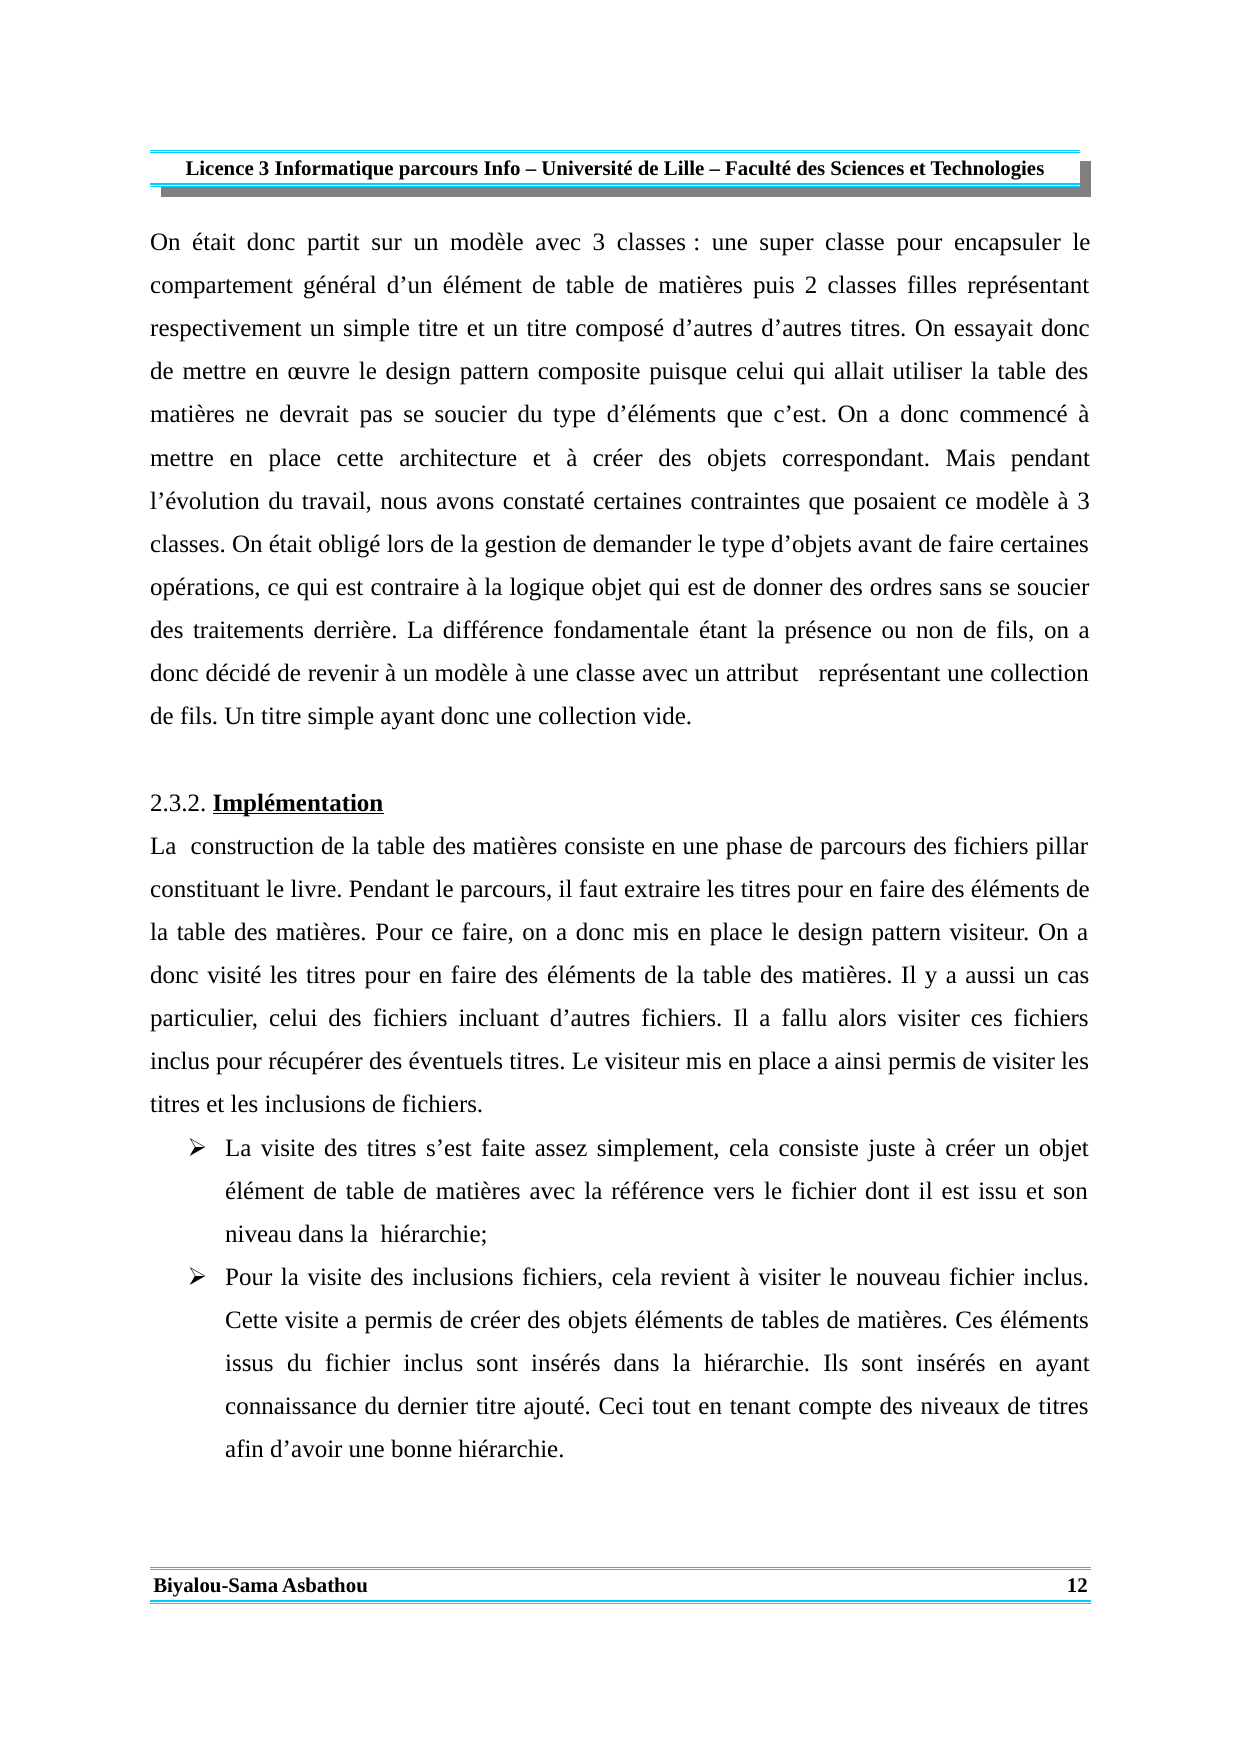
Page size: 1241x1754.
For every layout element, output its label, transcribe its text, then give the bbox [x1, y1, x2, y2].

text 2.3.2. Implémentation [150, 788, 1091, 816]
list Pour la visite des inclusions fichiers, cela revient à visiter le nouveau fichier inclus. Cette visite a permis de créer des objets éléments de tables de matières. Ces éléments issus du fichier inclus sont insérés dans la hiérarchie. Ils sont insérés en ayant connaissance du dernier titre ajouté. Ceci tout en tenant compte des niveaux de titres afin d’avoir une bonne hiérarchie. [187, 1262, 1091, 1463]
list La visite des titres s’est faite assez simplement, cela consiste juste à créer un objet élément de table de matières avec la référence vers le fichier dont il est issu et son niveau dans la hiérarchie; [187, 1133, 1091, 1248]
text On était donc partit sur un modèle avec 3 classes : une super classe pour encapsuler le compartement général d’un élément de table de matières puis 2 classes filles représentant respectivement un simple titre et un titre composé d’autres d’autres titres. On essayait donc de mettre en œuvre le design pattern composite puisque celui qui allait utiliser la table des matières ne devrait pas se soucier du type d’éléments que c’est. On a donc commencé à mettre en place cette architecture et à créer des objets correspondant. Mais pendant l’évolution du travail, nous avons constaté certaines contraintes que posaient ce modèle à 3 classes. On était obligé lors de la gestion de demander le type d’objets avant de faire certaines opérations, ce qui est contraire à la logique objet qui est de donner des ordres sans se soucier des traitements derrière. La différence fondamentale étant la présence ou non de fils, on a donc décidé de revenir à un modèle à une classe avec un attribut représentant une collection de fils. Un titre simple ayant donc une collection vide. [150, 227, 1091, 730]
text La construction de la table des matières consiste en une phase de parcours des fichiers pillar constituant le livre. Pendant le parcours, il faut extraire les titres pour en faire des éléments de la table des matières. Pour ce faire, on a donc mis en place le design pattern visiteur. On a donc visité les titres pour en faire des éléments de la table des matières. Il y a aussi un cas particulier, celui des fichiers incluant d’autres fichiers. Il a fallu alors visiter ces fichiers inclus pour récupérer des éventuels titres. Le visiteur mis en place a ainsi permis de visiter les titres et les inclusions de fichiers. [150, 831, 1091, 1118]
